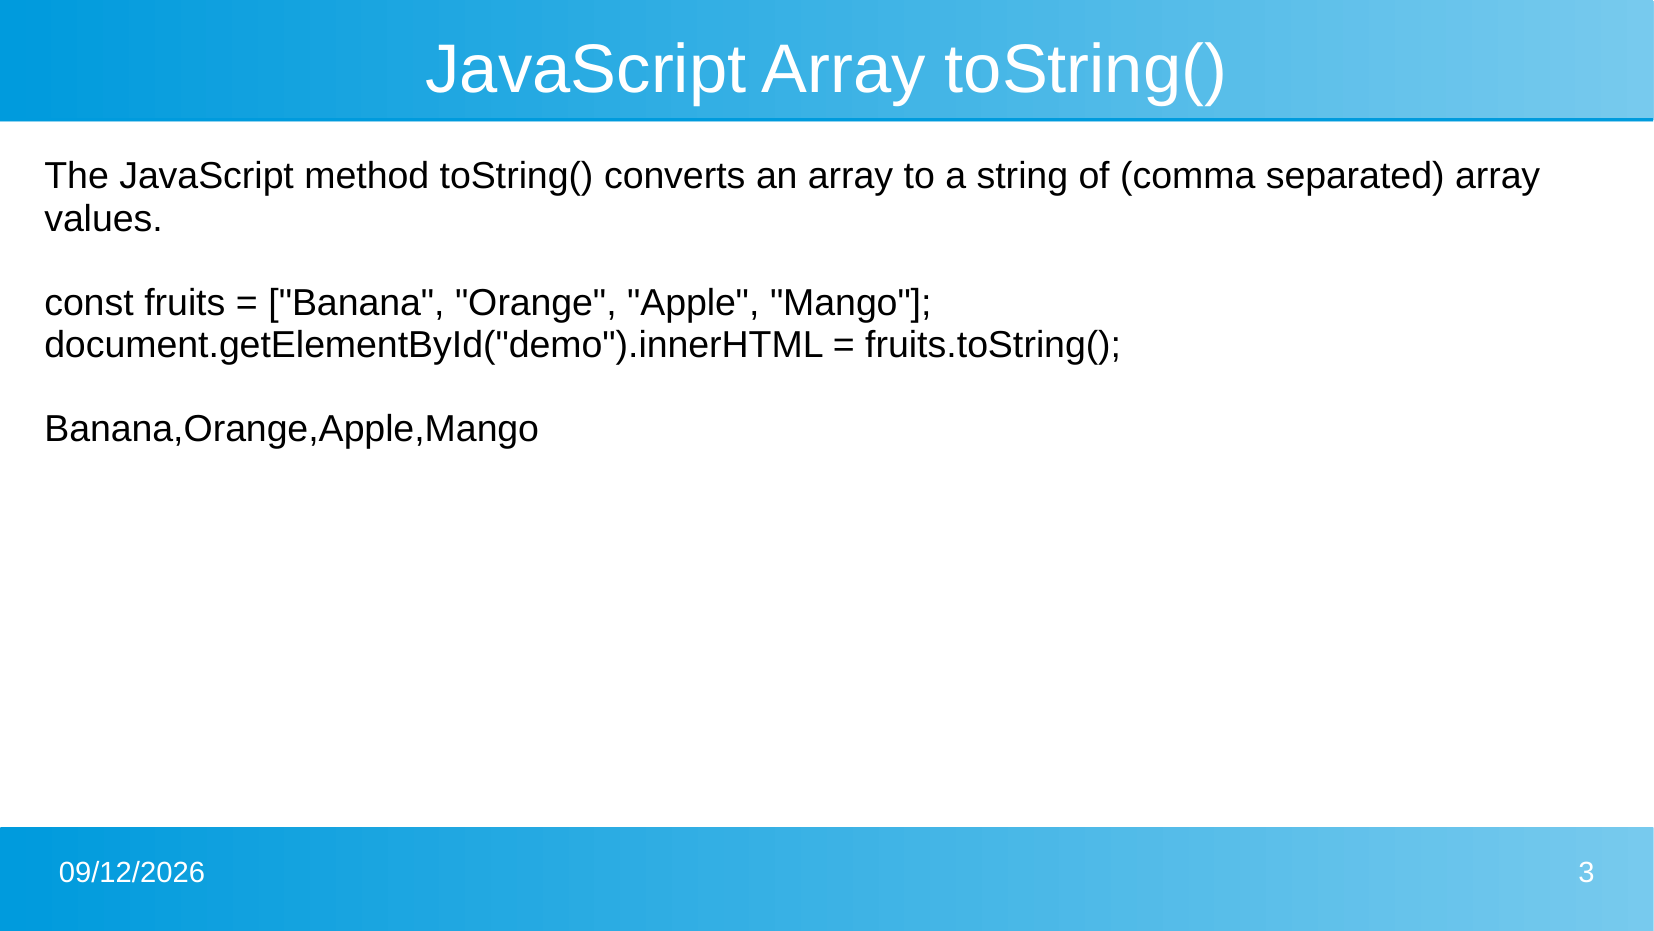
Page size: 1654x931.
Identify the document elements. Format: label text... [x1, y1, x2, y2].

title JavaScript Array toString() [59, 29, 1595, 108]
text_box The JavaScript method toString() converts an array to a string of (comma separated) array values. const fruits = ["Banana", "Orange", "Apple", "Mango"]; document.getElementById("demo").innerHTML = fruits.toString(); Banana,Orange,Apple,Mango [29, 147, 1595, 457]
